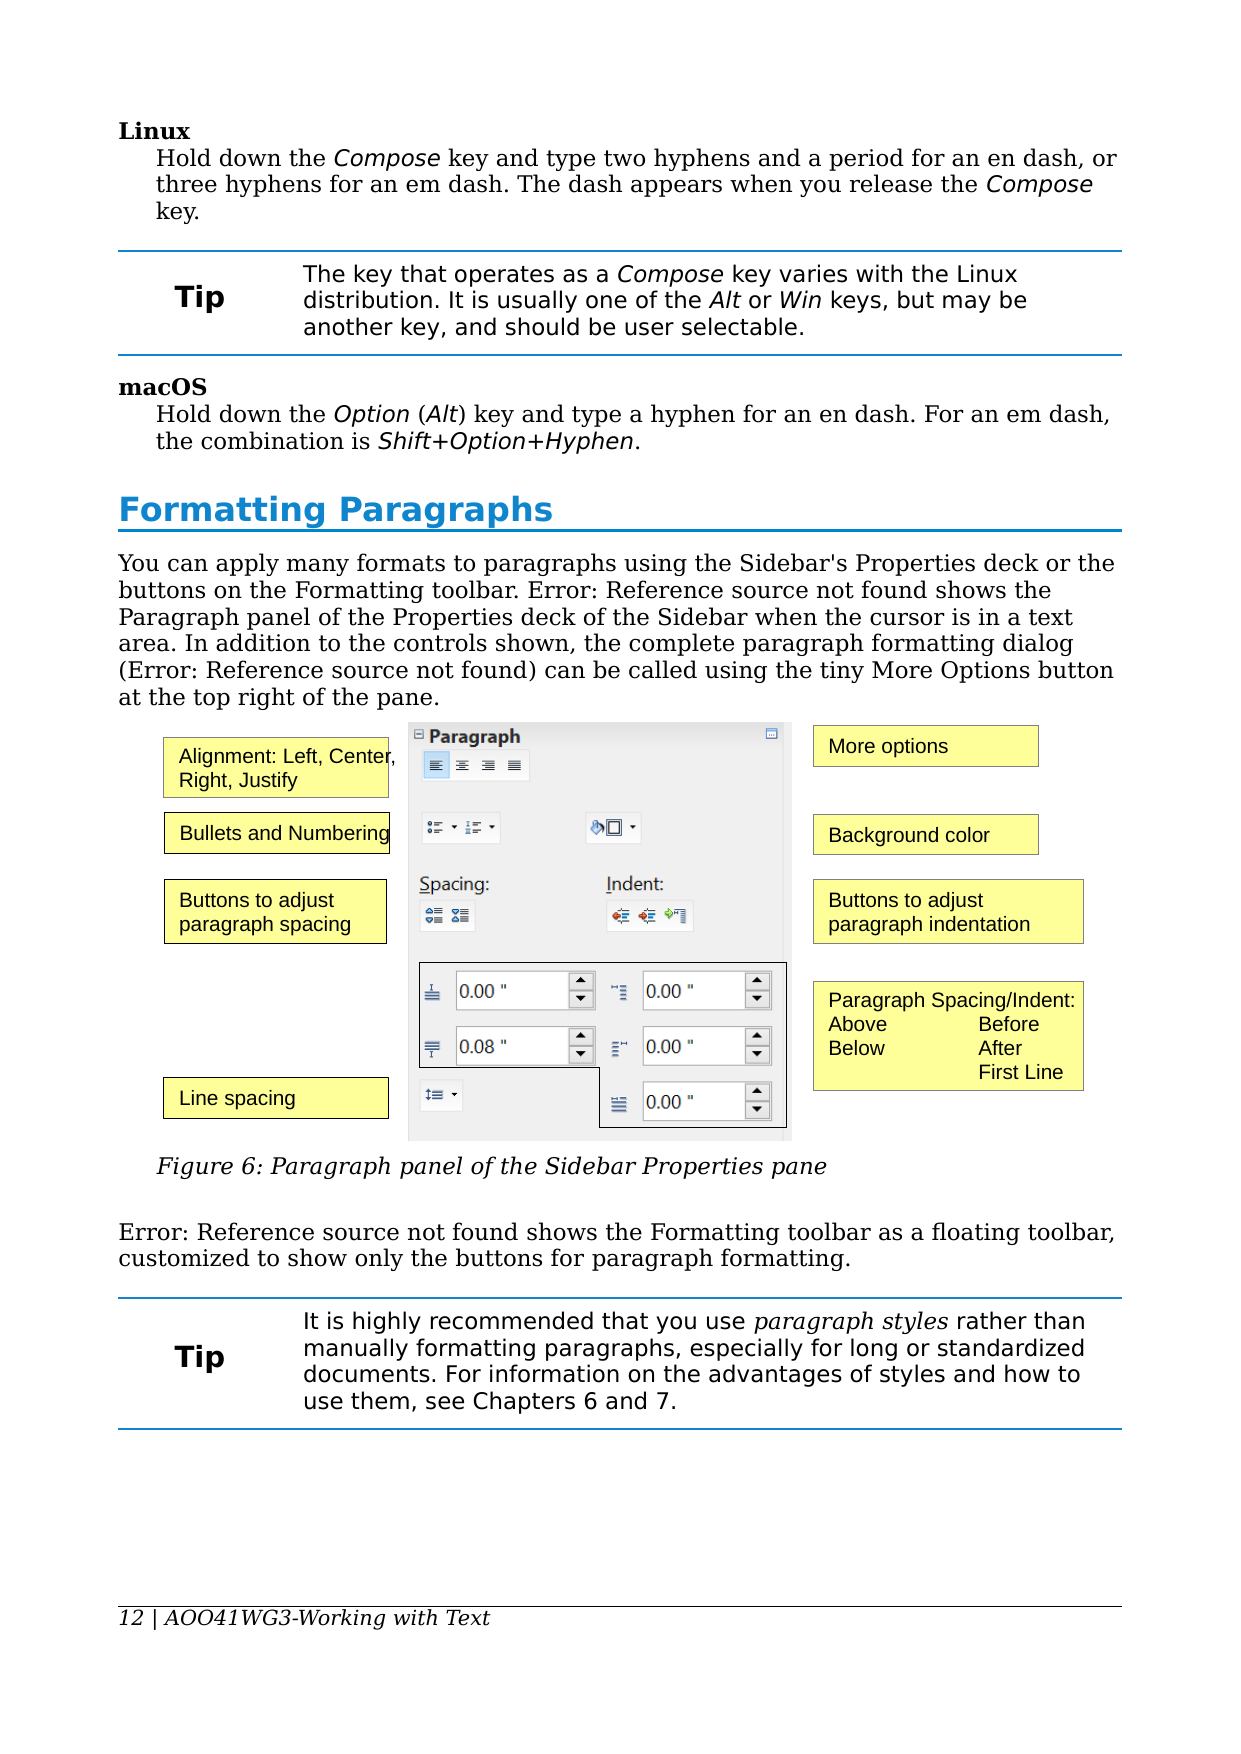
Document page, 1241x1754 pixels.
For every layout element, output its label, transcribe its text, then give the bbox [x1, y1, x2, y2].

subtitle Formatting Paragraphs [118, 491, 1122, 529]
text macOS [118, 374, 1122, 401]
table_header It is highly recommended that you use paragraph styles rather than manually formatting paragraphs, especially for long or standardized documents. For information on the advantages of styles and how to use them, see Chapters 6 and 7. [281, 1299, 1122, 1428]
text You can apply many formats to paragraphs using the Sidebar's Properties deck or the buttons on the Formatting toolbar. Error: Reference source not found shows the Paragraph panel of the Properties deck of the Sidebar when the cursor is in a text area. In addition to the controls shown, the complete paragraph formatting dialog (Error: Reference source not found) can be called using the tiny More Options button at the top right of the pane. [118, 550, 1122, 710]
text Error: Reference source not found shows the Formatting toolbar as a floating toolbar, customized to show only the buttons for paragraph formatting. [118, 1219, 1122, 1272]
text Hold down the Compose key and type two hyphens and a period for an en dash, or three hyphens for an em dash. The dash appears when you release the Compose key. [156, 145, 1122, 225]
table_header The key that operates as a Compose key varies with the Linux distribution. It is usually one of the Alt or Win keys, but may be another key, and should be user selectable. [281, 252, 1122, 354]
picture [408, 722, 792, 1141]
text Figure 6: Paragraph panel of the Sidebar Properties pane [157, 1153, 1084, 1180]
text Linux [118, 118, 1122, 145]
table_header Tip [118, 1299, 281, 1428]
text Hold down the Option (Alt) key and type a hyphen for an en dash. For an em dash, the combination is Shift+Option+Hyphen. [156, 401, 1122, 454]
table_header Tip [118, 252, 281, 354]
